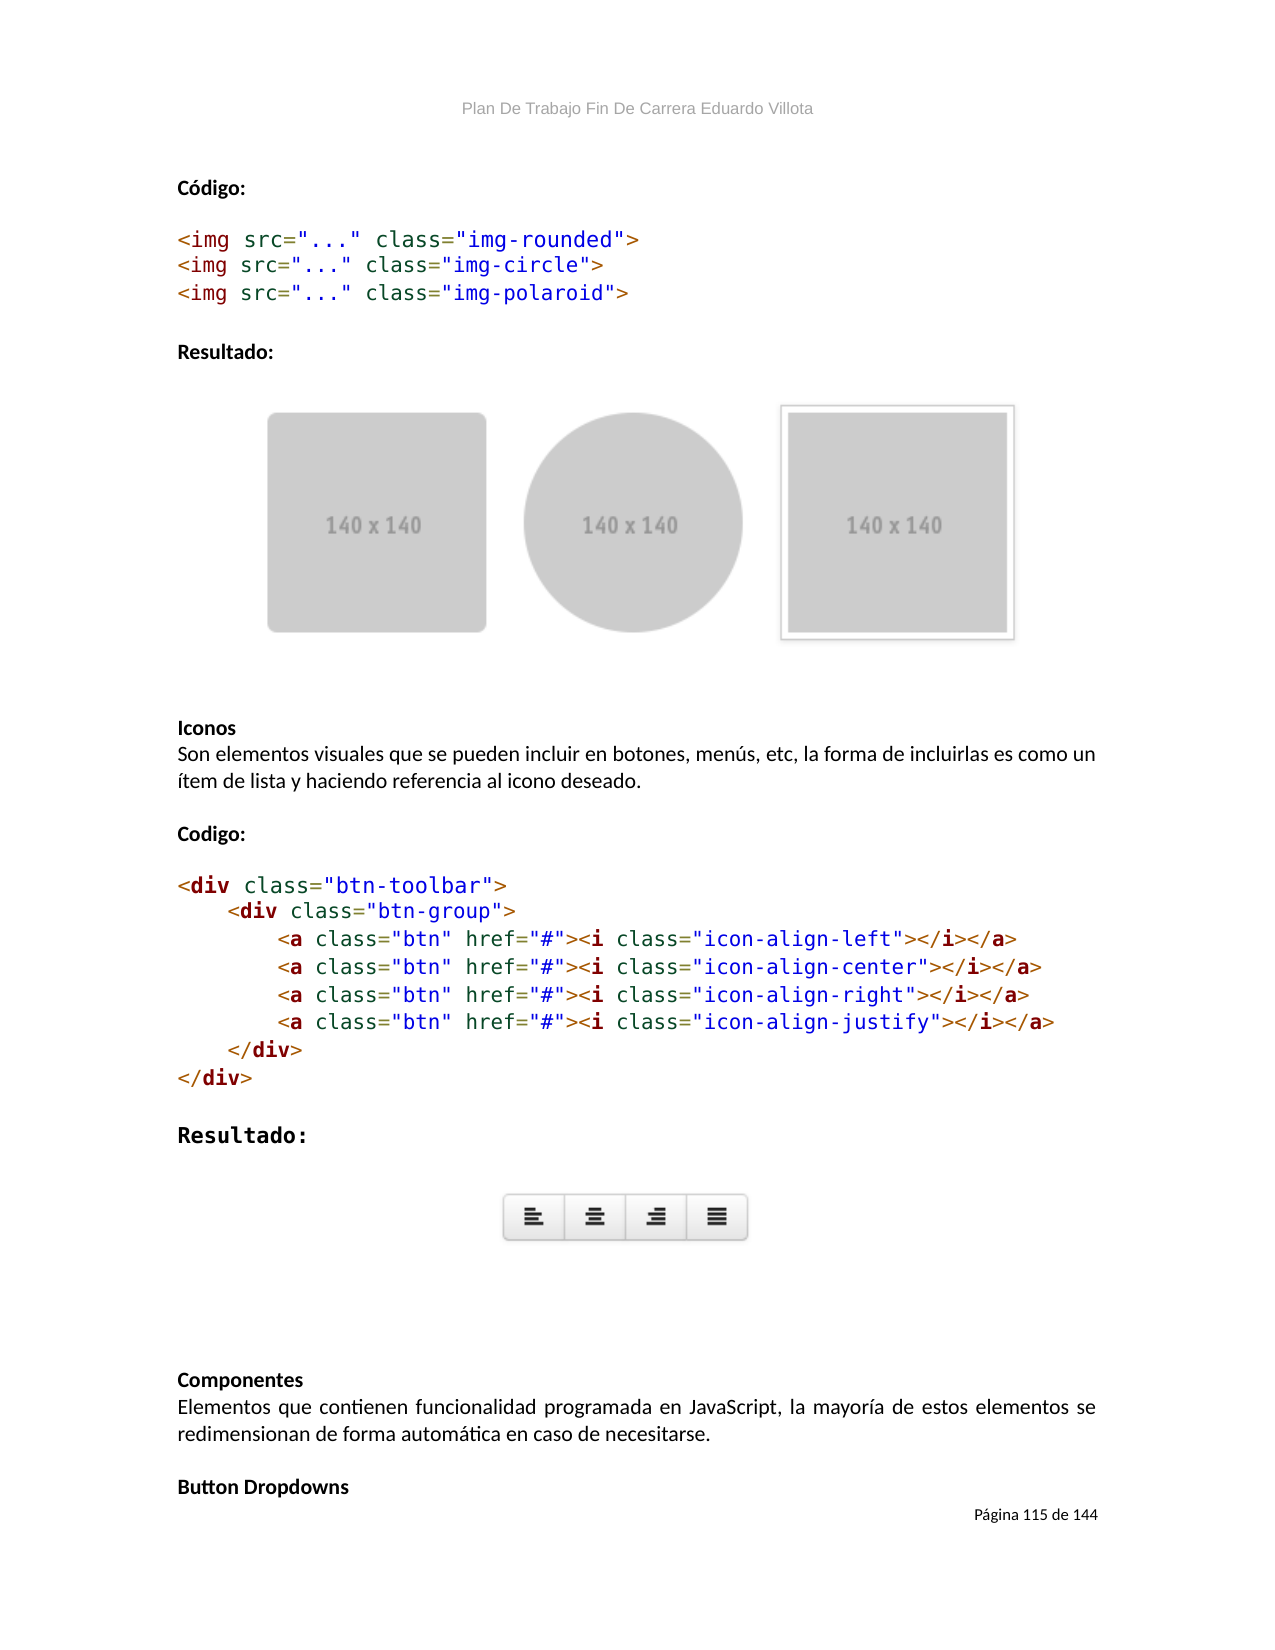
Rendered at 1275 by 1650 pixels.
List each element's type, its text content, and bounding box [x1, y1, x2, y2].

text <img src="..." class="img-rounded"> [177, 228, 1098, 253]
text <img src="..." class="img-circle"> [177, 253, 1098, 277]
text </div> [177, 1038, 1098, 1062]
text Resultado: [177, 338, 1098, 365]
text <div class="btn-toolbar"> [177, 874, 1098, 899]
text <a class="btn" href="#"><i class="icon-align-left"></i></a> [177, 927, 1098, 951]
text Codigo: [177, 820, 1098, 847]
text Button Dropdowns [177, 1473, 1098, 1500]
text <a class="btn" href="#"><i class="icon-align-center"></i></a> [177, 955, 1098, 979]
text Código: [177, 174, 1098, 201]
picture [481, 1175, 794, 1260]
text Elementos que contienen funcionalidad programada en JavaScript, la mayoría de estos elementos se redimensionan de forma automática en caso de necesitarse. [177, 1393, 1098, 1447]
picture [238, 391, 1037, 661]
text Componentes [177, 1367, 1098, 1393]
text Resultado: [177, 1123, 1098, 1149]
text <a class="btn" href="#"><i class="icon-align-justify"></i></a> [177, 1010, 1098, 1035]
text Iconos [177, 714, 1098, 740]
text <img src="..." class="img-polaroid"> [177, 281, 1098, 305]
text </div> [177, 1066, 1098, 1090]
text <a class="btn" href="#"><i class="icon-align-right"></i></a> [177, 983, 1098, 1007]
text Son elementos visuales que se pueden incluir en botones, menús, etc, la forma de incluirlas es como un ítem de lista y haciendo referencia al icono deseado. [177, 740, 1098, 794]
text <div class="btn-group"> [177, 899, 1098, 923]
